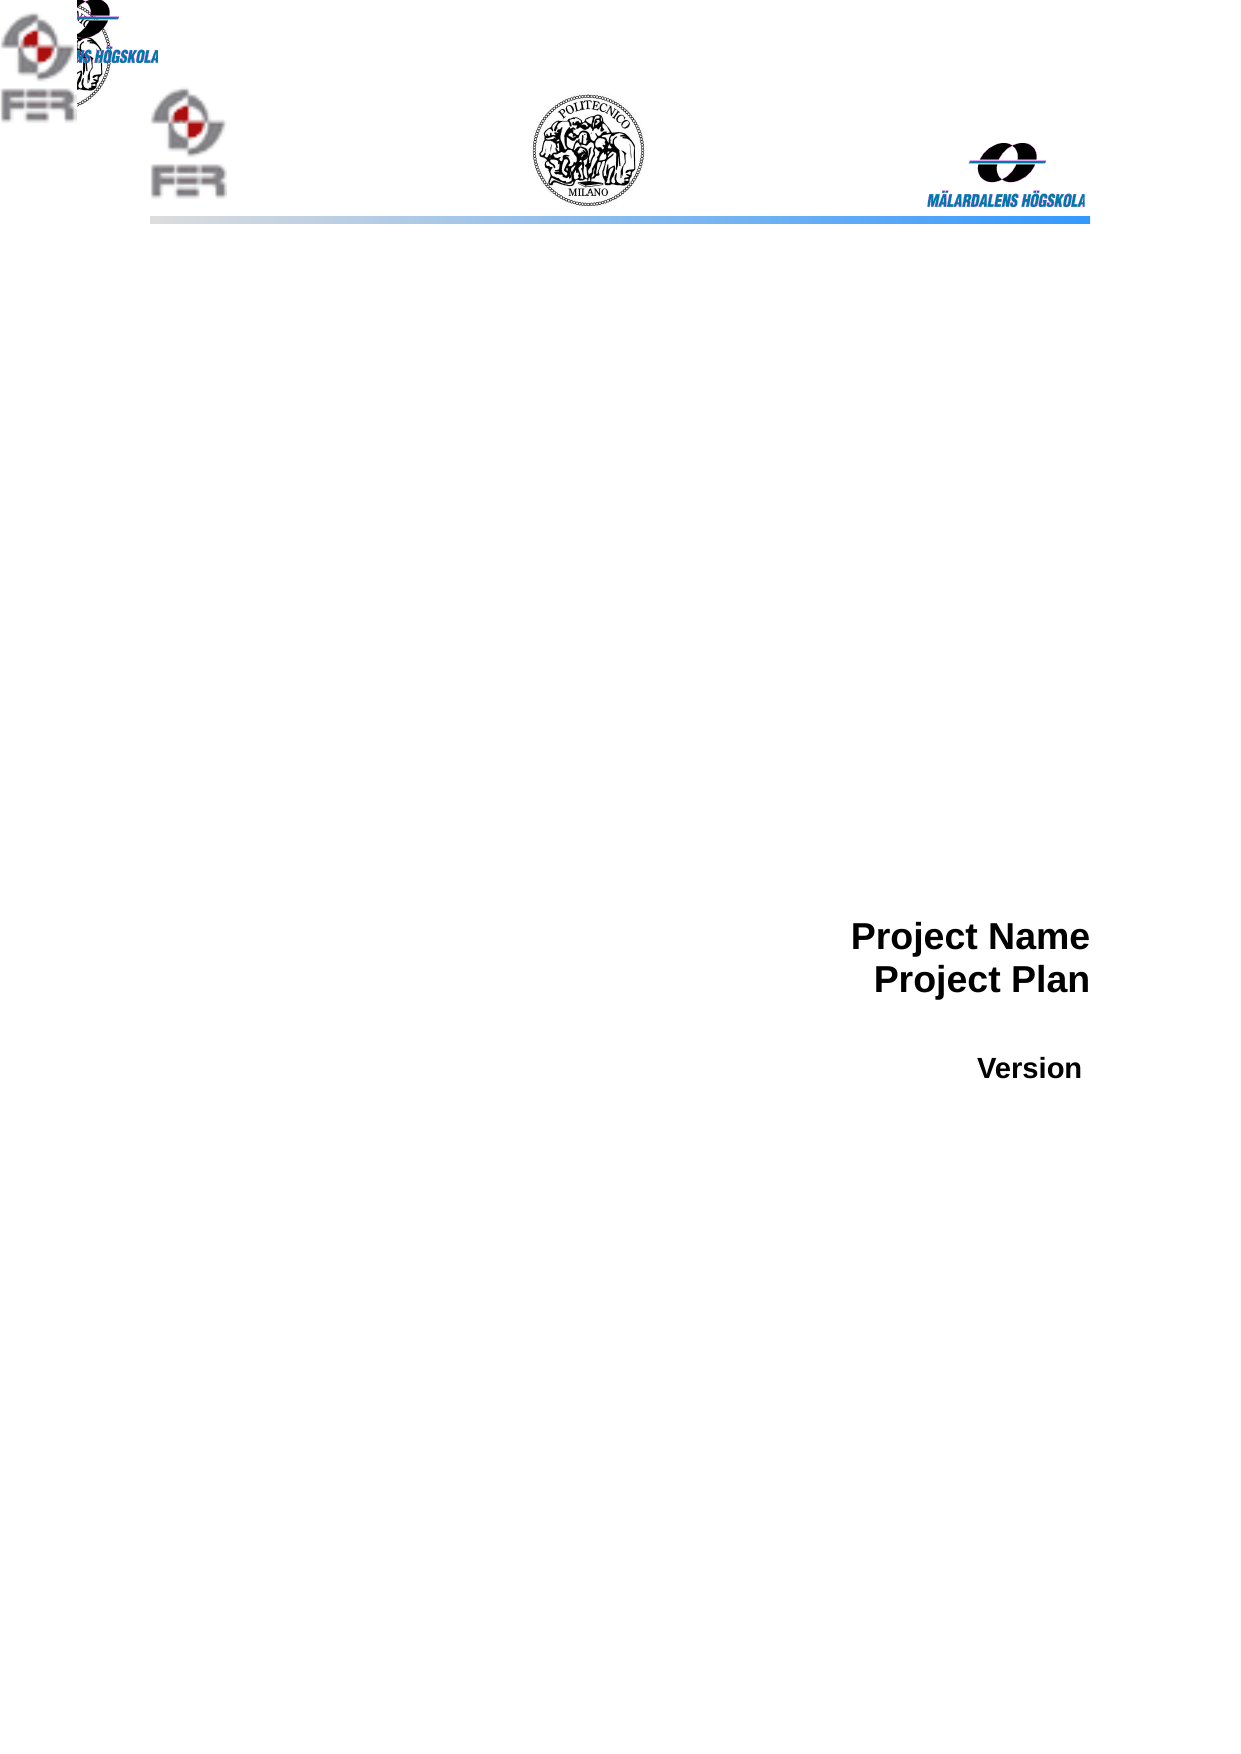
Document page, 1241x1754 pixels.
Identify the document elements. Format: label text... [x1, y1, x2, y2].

title Version [150, 1044, 1090, 1087]
picture [532, 94, 646, 206]
title Project Name [150, 914, 1090, 957]
title Project Plan [150, 957, 1090, 1001]
picture [150, 75, 228, 213]
picture [927, 143, 1085, 207]
picture [0, 0, 158, 137]
picture [150, 216, 1091, 224]
